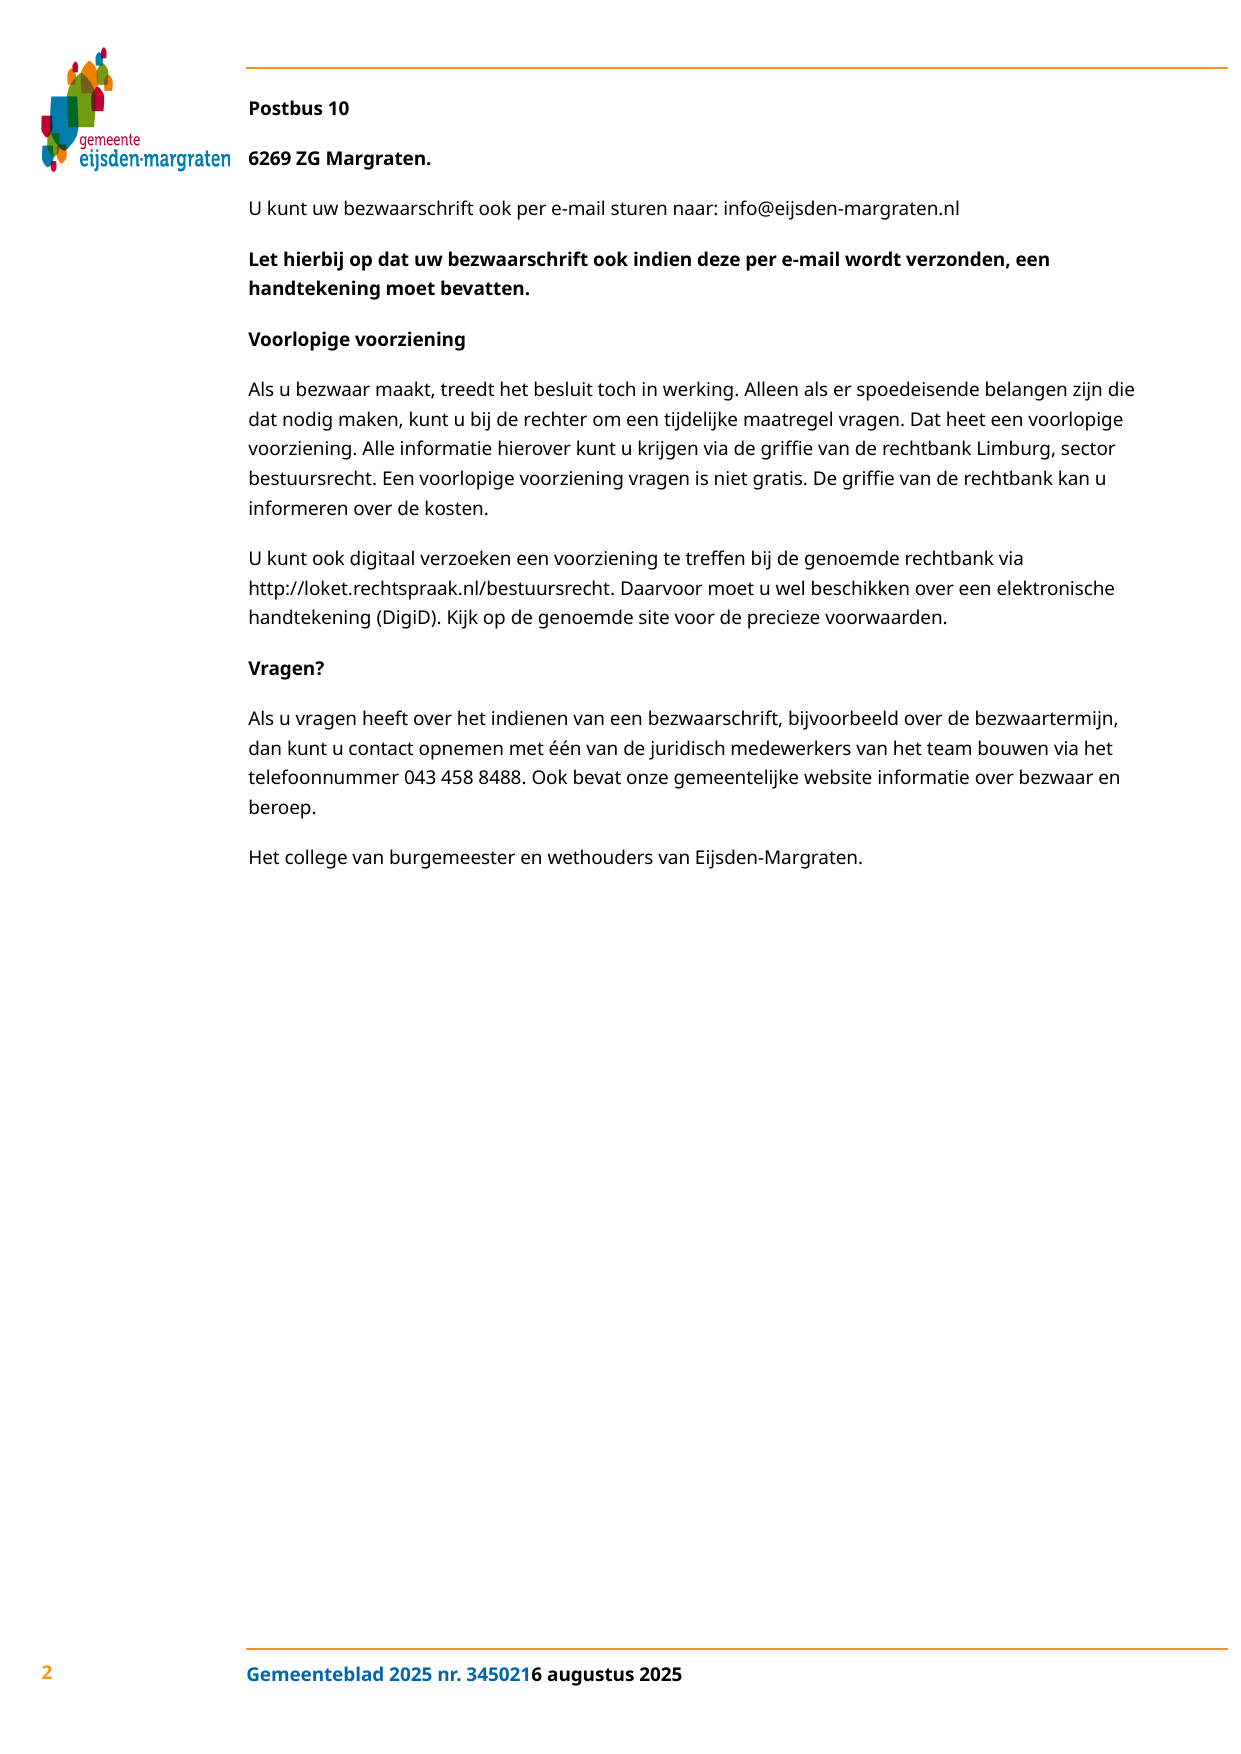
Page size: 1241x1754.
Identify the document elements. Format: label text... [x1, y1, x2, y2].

text Voorlopige voorziening [248, 326, 1152, 352]
text U kunt uw bezwaarschrift ook per e-mail sturen naar: info@eijsden-margraten.nl [248, 196, 1152, 221]
text U kunt ook digitaal verzoeken een voorziening te treffen bij de genoemde rechtbank via http://loket.rechtspraak.nl/bestuursrecht. Daarvoor moet u wel beschikken over een elektronische handtekening (DigiD). Kijk op de genoemde site voor de precieze voorwaarden. [248, 545, 1152, 630]
text Als u vragen heeft over het indienen van een bezwaarschrift, bijvoorbeeld over de bezwaartermijn, dan kunt u contact opnemen met één van de juridisch medewerkers van het team bouwen via het telefoonnummer 043 458 8488. Ook bevat onze gemeentelijke website informatie over bezwaar en beroep. [248, 705, 1152, 820]
text Vragen? [248, 655, 1152, 681]
text 6269 ZG Margraten. [248, 145, 1152, 171]
picture [41, 47, 231, 172]
text Let hierbij op dat uw bezwaarschrift ook indien deze per e-mail wordt verzonden, een handtekening moet bevatten. [248, 246, 1152, 301]
text Als u bezwaar maakt, treedt het besluit toch in werking. Alleen als er spoedeisende belangen zijn die dat nodig maken, kunt u bij de rechter om een tijdelijke maatregel vragen. Dat heet een voorlopige voorziening. Alle informatie hierover kunt u krijgen via de griffie van de rechtbank Limburg, sector bestuursrecht. Een voorlopige voorziening vragen is niet gratis. De griffie van de rechtbank kan u informeren over de kosten. [248, 376, 1152, 521]
text Postbus 10 [248, 95, 1152, 121]
text Het college van burgemeester en wethouders van Eijsden-Margraten. [248, 844, 1152, 870]
